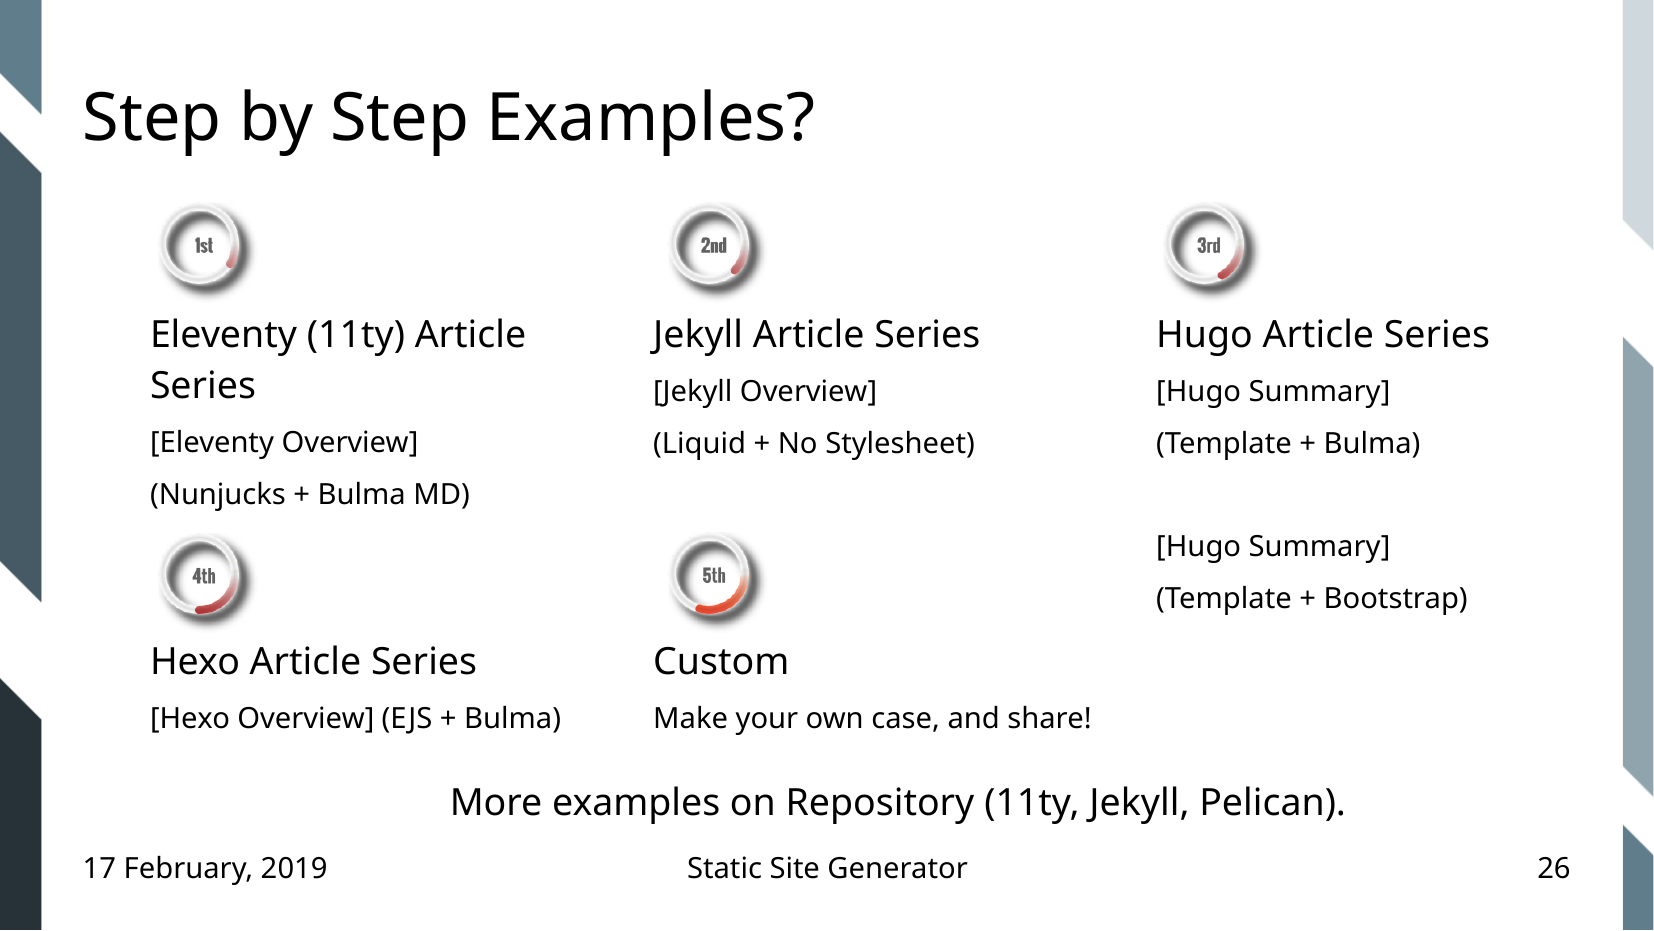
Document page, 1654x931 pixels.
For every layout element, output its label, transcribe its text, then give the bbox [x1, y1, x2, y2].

list Jekyll Article Series [Jekyll Overview] (Liquid + No Stylesheet) [653, 307, 1133, 565]
list Eleventy (11ty) Article Series [Eleventy Overview] (Nunjucks + Bulma MD) [150, 307, 630, 565]
list Custom Make your own case, and share! [653, 634, 1133, 768]
list Hugo Article Series [Hugo Summary] (Template + Bulma) [Hugo Summary] (Template + Bootstrap) [1156, 307, 1636, 706]
list Custom Make your own case, and share! [653, 831, 1133, 892]
text_box More examples on Repository (11ty, Jekyll, Pelican). [435, 768, 1270, 831]
title Step by Step Examples? [82, 37, 1571, 193]
picture [0, 0, 1654, 930]
list Hexo Article Series [Hexo Overview] (EJS + Bulma) [150, 634, 630, 892]
